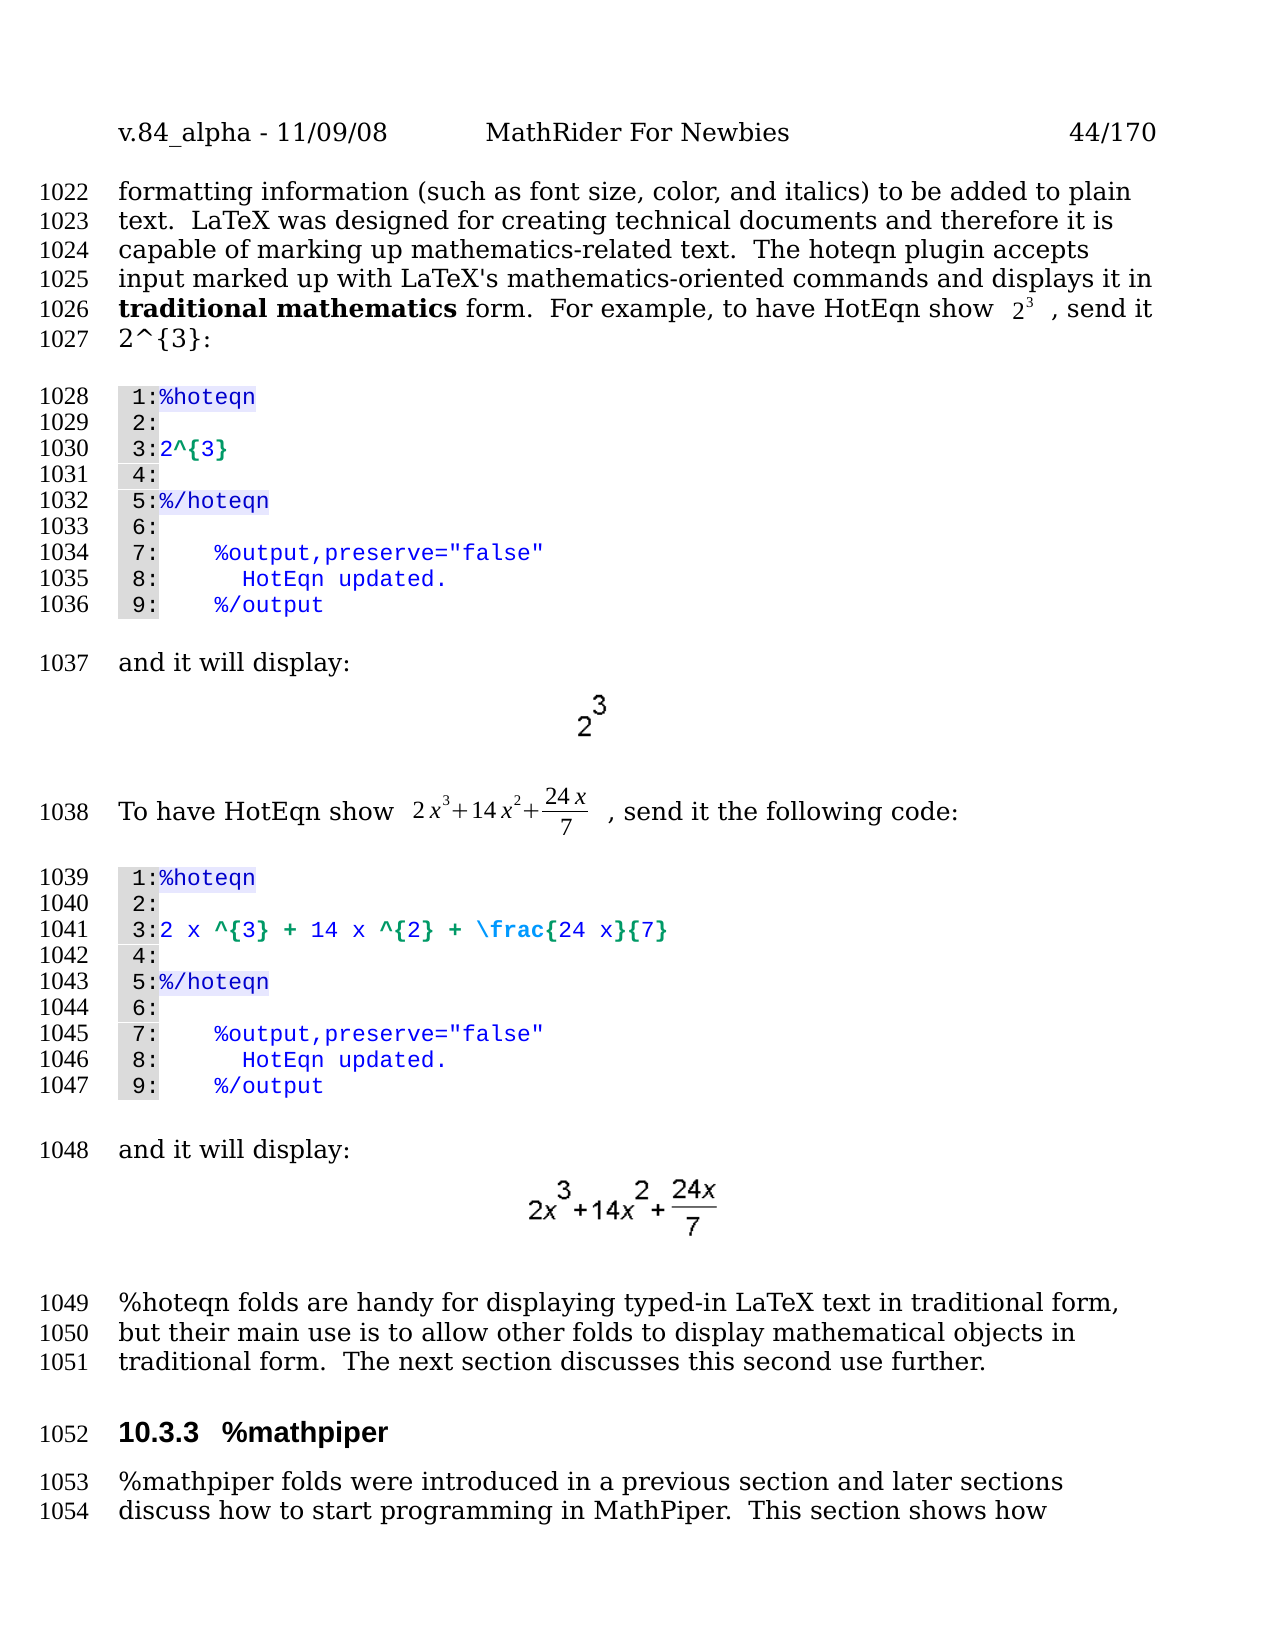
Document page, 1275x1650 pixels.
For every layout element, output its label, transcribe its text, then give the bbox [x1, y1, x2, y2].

text 1:%hoteqn [118, 386, 1157, 412]
text 8: HotEqn updated. [118, 1048, 1157, 1074]
text 3:2 x ^{3} + 14 x ^{2} + \frac{24 x}{7} [118, 919, 1157, 944]
text and it will display: [118, 1136, 1157, 1165]
text %mathpiper folds were introduced in a previous section and later sections discuss how to start programming in MathPiper. This section shows how [118, 1467, 1157, 1525]
picture [528, 1171, 747, 1248]
text 7: %output,preserve="false" [118, 1022, 1157, 1048]
text 2: [118, 412, 1157, 438]
text 8: HotEqn updated. [118, 567, 1157, 593]
text 3:2^{3} [118, 438, 1157, 463]
text 1:%hoteqn [118, 867, 1157, 893]
text 7: %output,preserve="false" [118, 541, 1157, 567]
text 2: [118, 893, 1157, 919]
text 5:%/hoteqn [118, 489, 1157, 515]
text 4: [118, 463, 1157, 489]
text To have HotEqn show, send it the following code: [118, 782, 1157, 841]
text 6: [118, 996, 1157, 1022]
text 6: [118, 515, 1157, 541]
text 5:%/hoteqn [118, 971, 1157, 996]
text 9: %/output [118, 593, 1157, 619]
text %hoteqn folds are handy for displaying typed-in LaTeX text in traditional form, but their main use is to allow other folds to display mathematical objects in traditional form. The next section discusses this second use further. [118, 1289, 1157, 1376]
text 4: [118, 944, 1157, 971]
text and it will display: [118, 649, 1157, 678]
text formatting information (such as font size, color, and italics) to be added to plain text. LaTeX was designed for creating technical documents and therefore it is capable of marking up mathematics-related text. The hoteqn plugin accepts input marked up with LaTeX's mathematics-oriented commands and displays it in traditional mathematics form. For example, to have HotEqn show, send it 2^{3}: [118, 177, 1157, 354]
text 9: %/output [118, 1074, 1157, 1100]
subtitle %mathpiper [118, 1415, 1157, 1449]
